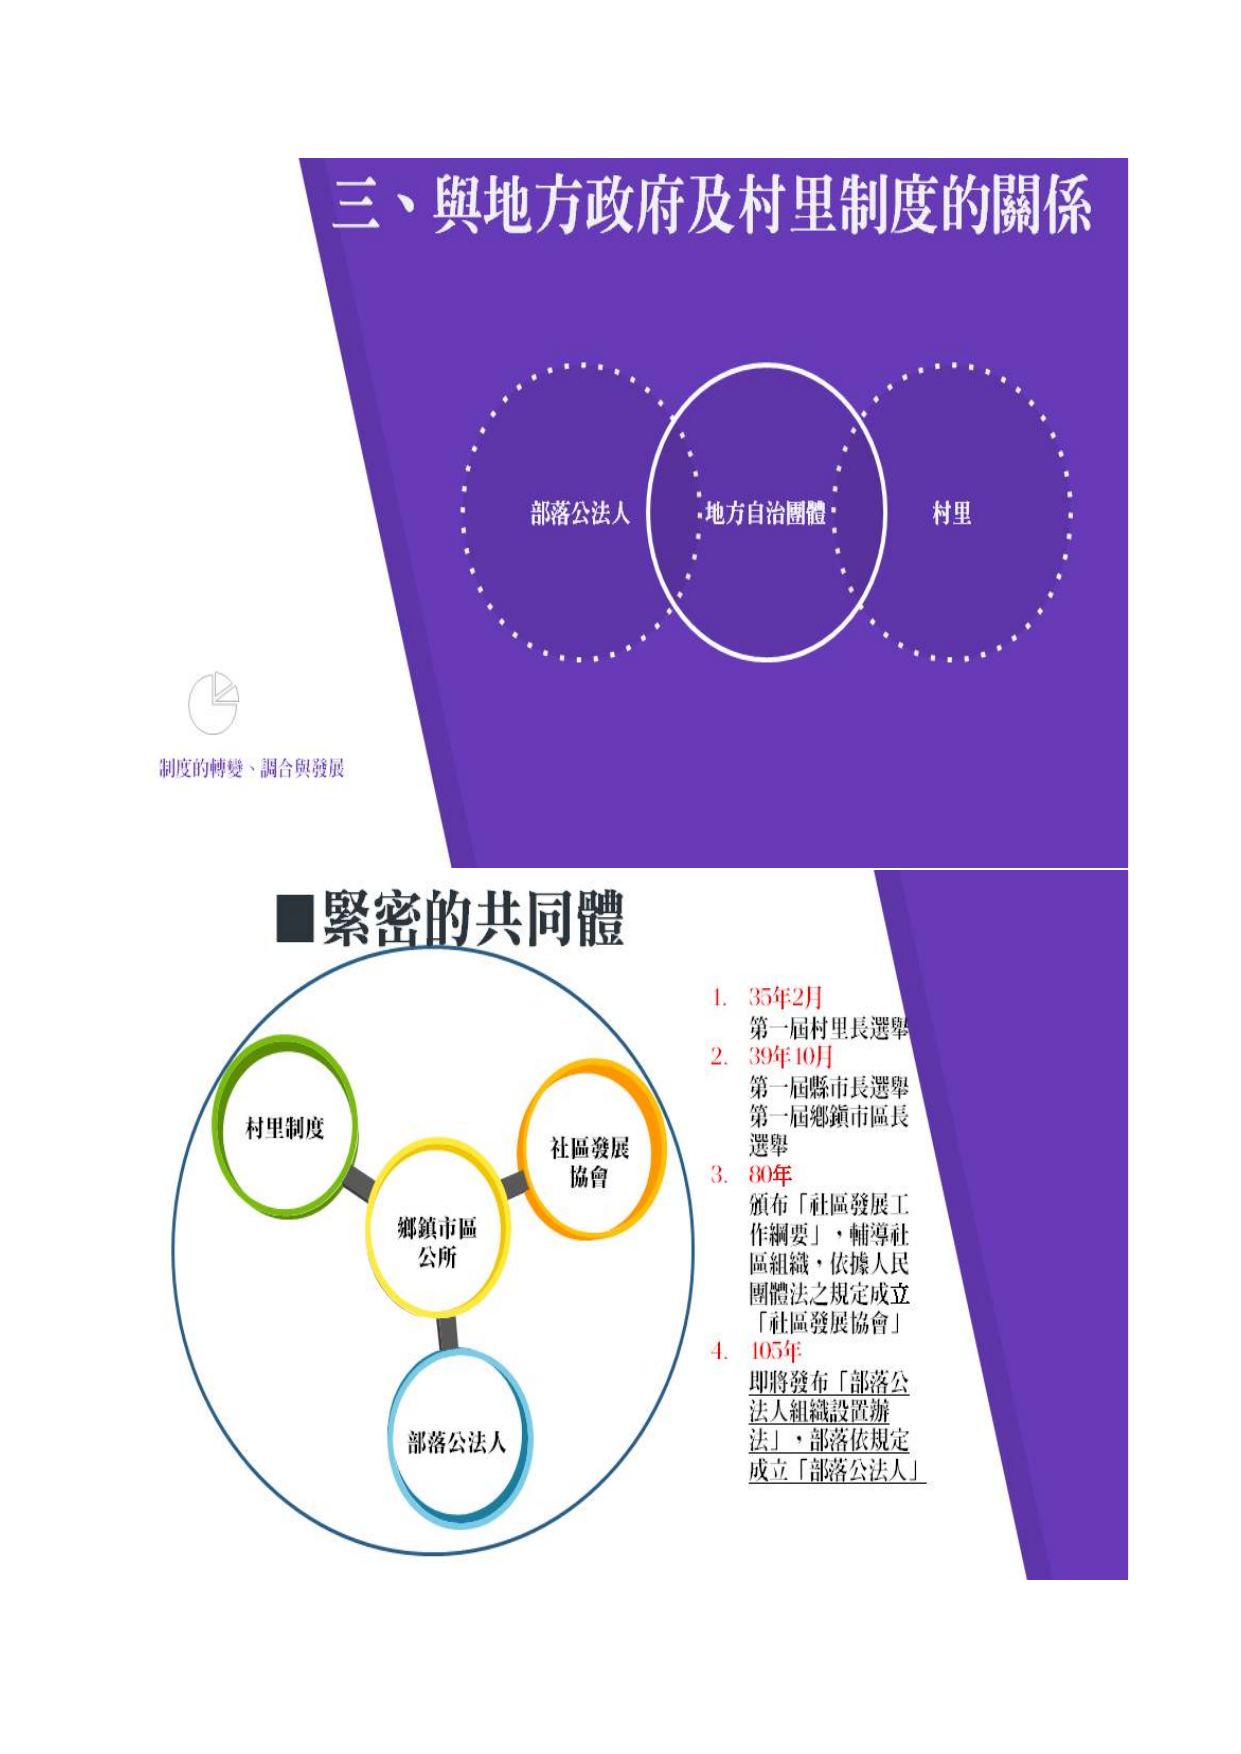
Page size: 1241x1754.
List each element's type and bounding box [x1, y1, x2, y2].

picture [112, 870, 1129, 1580]
picture [112, 158, 1129, 868]
